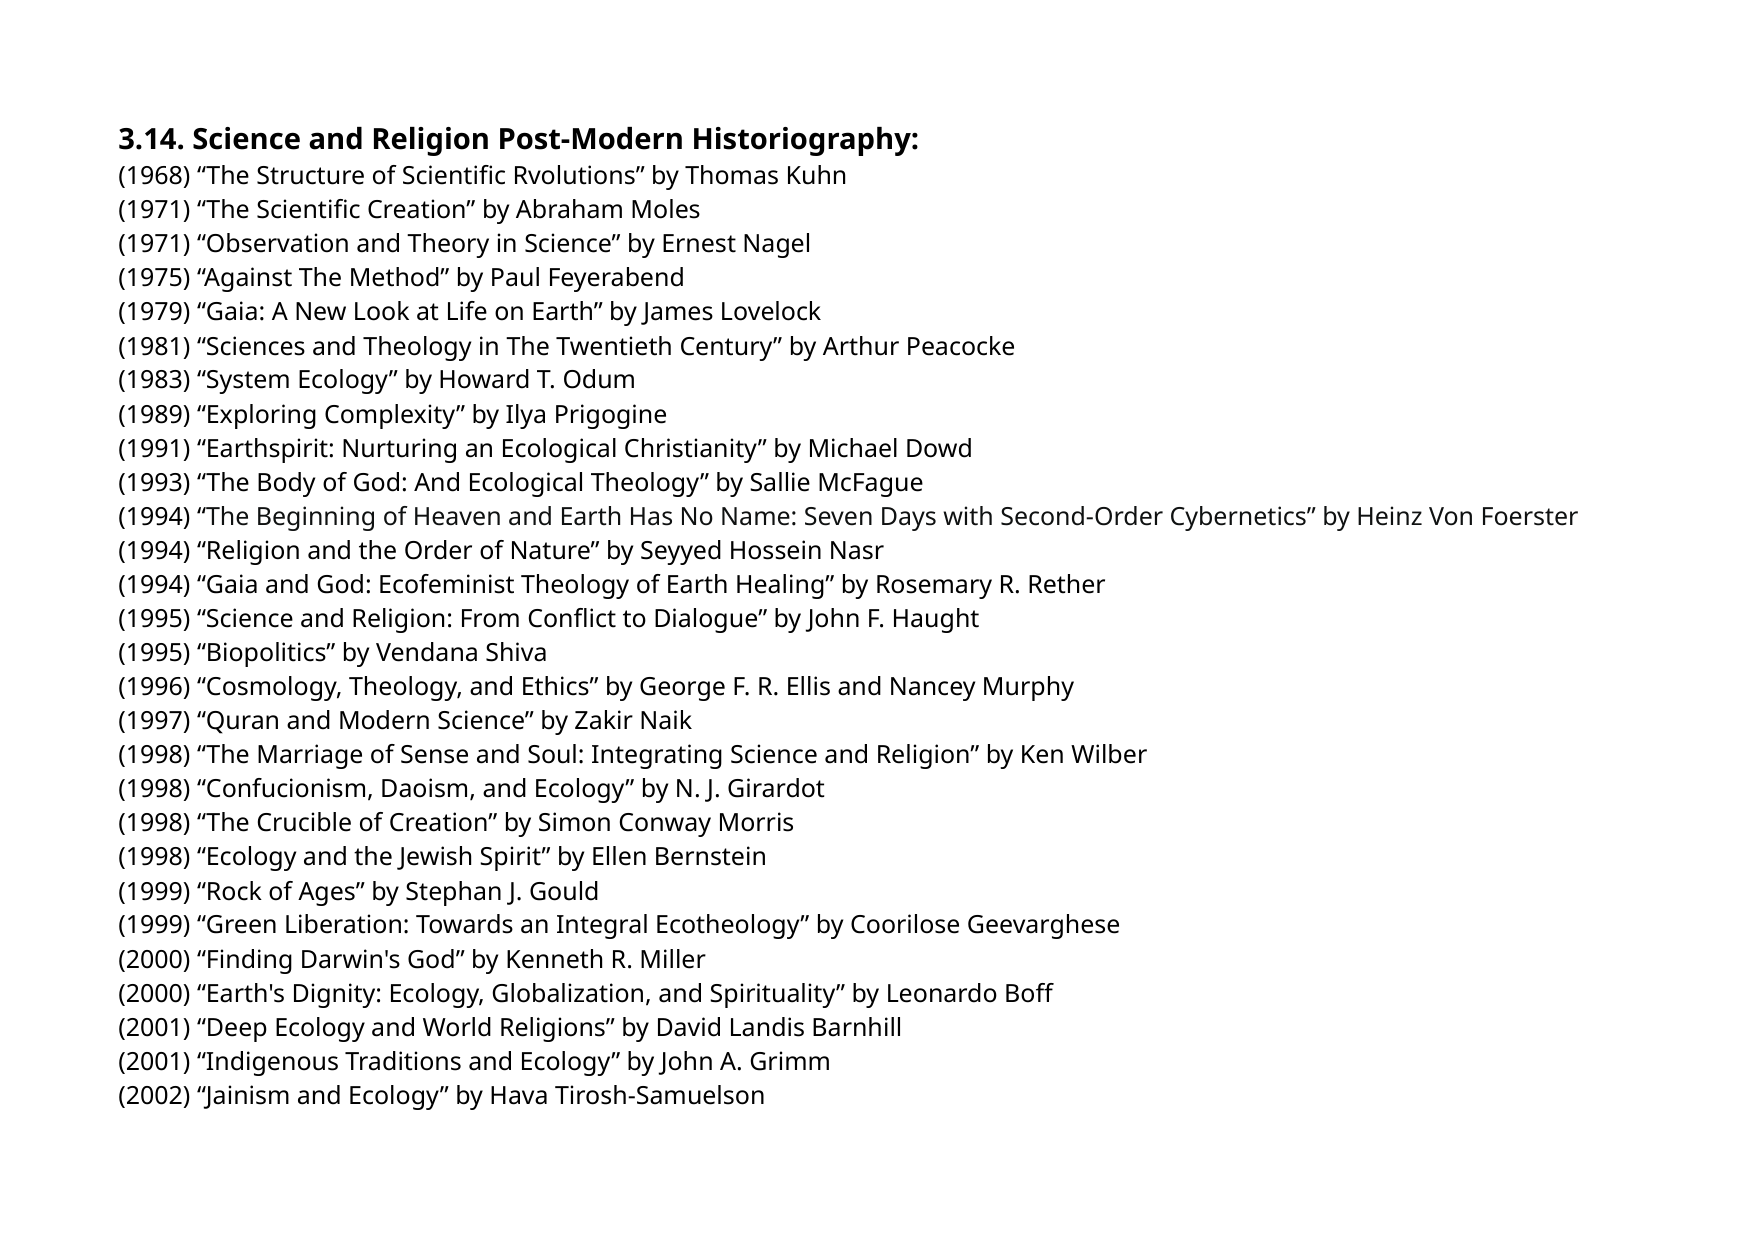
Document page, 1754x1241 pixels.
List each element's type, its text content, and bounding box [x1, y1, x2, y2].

text (2001) “Deep Ecology and World Religions” by David Landis Barnhill [118, 1009, 1636, 1043]
text (1989) “Exploring Complexity” by Ilya Prigogine [118, 396, 1636, 430]
text (1994) “The Beginning of Heaven and Earth Has No Name: Seven Days with Second-Order Cybernetics” by Heinz Von Foerster [118, 498, 1636, 532]
text (1998) “The Crucible of Creation” by Simon Conway Morris [118, 805, 1636, 839]
text (2000) “Earth's Dignity: Ecology, Globalization, and Spirituality” by Leonardo Boff [118, 975, 1636, 1009]
text (1994) “Religion and the Order of Nature” by Seyyed Hossein Nasr [118, 532, 1636, 567]
text (1975) “Against The Method” by Paul Feyerabend [118, 260, 1636, 294]
text (1991) “Earthspirit: Nurturing an Ecological Christianity” by Michael Dowd [118, 430, 1636, 464]
text (1983) “System Ecology” by Howard T. Odum [118, 362, 1636, 396]
text (1971) “Observation and Theory in Science” by Ernest Nagel [118, 226, 1636, 260]
text (1997) “Quran and Modern Science” by Zakir Naik [118, 703, 1636, 737]
text (1998) “The Marriage of Sense and Soul: Integrating Science and Religion” by Ken Wilber [118, 737, 1636, 771]
text (1968) “The Structure of Scientific Rvolutions” by Thomas Kuhn [118, 158, 1636, 192]
text (1999) “Green Liberation: Towards an Integral Ecotheology” by Coorilose Geevarghese [118, 907, 1636, 941]
text (1981) “Sciences and Theology in The Twentieth Century” by Arthur Peacocke [118, 328, 1636, 362]
text (1994) “Gaia and God: Ecofeminist Theology of Earth Healing” by Rosemary R. Rether [118, 567, 1636, 601]
text (1979) “Gaia: A New Look at Life on Earth” by James Lovelock [118, 294, 1636, 328]
text (1998) “Confucionism, Daoism, and Ecology” by N. J. Girardot [118, 771, 1636, 805]
text 3.14. Science and Religion Post-Modern Historiography: [118, 118, 1636, 158]
text (1993) “The Body of God: And Ecological Theology” by Sallie McFague [118, 464, 1636, 498]
text (2002) “Jainism and Ecology” by Hava Tirosh-Samuelson [118, 1077, 1636, 1112]
text (1998) “Ecology and the Jewish Spirit” by Ellen Bernstein [118, 839, 1636, 873]
text (2000) “Finding Darwin's God” by Kenneth R. Miller [118, 941, 1636, 975]
text (1971) “The Scientific Creation” by Abraham Moles [118, 192, 1636, 226]
text (1995) “Biopolitics” by Vendana Shiva [118, 635, 1636, 669]
text (2001) “Indigenous Traditions and Ecology” by John A. Grimm [118, 1043, 1636, 1077]
text (1995) “Science and Religion: From Conflict to Dialogue” by John F. Haught [118, 601, 1636, 635]
text (1999) “Rock of Ages” by Stephan J. Gould [118, 873, 1636, 907]
text (1996) “Cosmology, Theology, and Ethics” by George F. R. Ellis and Nancey Murphy [118, 669, 1636, 703]
